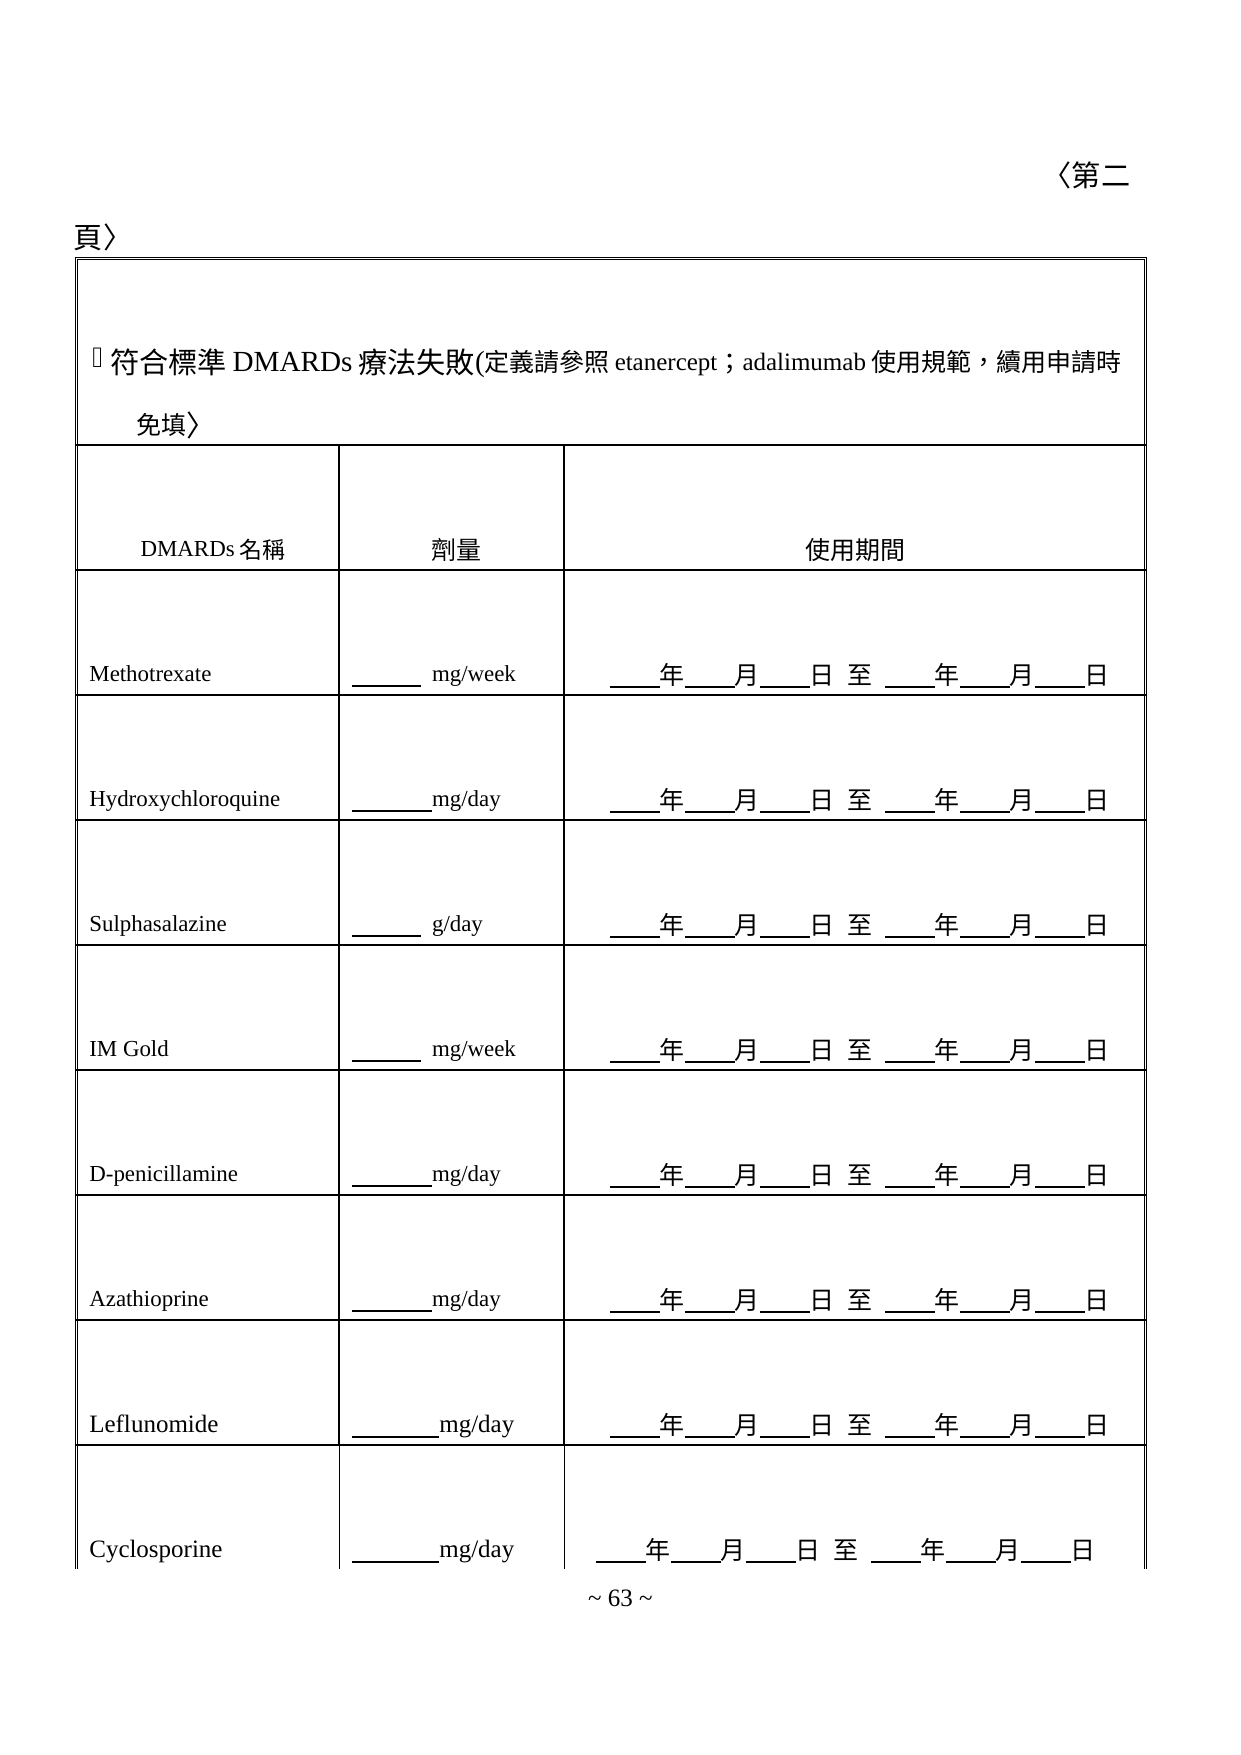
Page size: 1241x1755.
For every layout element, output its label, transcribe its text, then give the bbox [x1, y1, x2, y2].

table_cell D-penicillamine [78, 1071, 338, 1194]
table_cell 年 月 日 至 年 月 日 [565, 821, 1144, 944]
table_cell Hydroxychloroquine [78, 696, 338, 819]
table_cell DMARDs名稱 [78, 446, 338, 569]
table_cell 年 月 日 至 年 月 日 [565, 1321, 1144, 1444]
table_cell mg/week [340, 571, 563, 694]
table_cell Azathioprine [78, 1196, 338, 1319]
table_cell 年 月 日 至 年 月 日 [565, 946, 1144, 1069]
table_cell 年 月 日 至 年 月 日 [565, 1071, 1144, 1194]
table_cell 年 月 日 至 年 月 日 [565, 571, 1144, 694]
table_header  符合標準DMARDs療法失敗(定義請參照etanercept；adalimumab使用規範，續用申請時 免填〉 [78, 260, 1144, 444]
table_cell Sulphasalazine [78, 821, 338, 944]
table_cell Methotrexate [78, 571, 338, 694]
table_cell 劑量 [340, 446, 563, 569]
table_cell g/day [340, 821, 563, 944]
table_cell mg/week [340, 946, 563, 1069]
table_cell 年 月 日 至 年 月 日 [565, 1446, 1144, 1569]
table_cell 使用期間 [565, 446, 1144, 569]
table_cell mg/day [340, 1446, 564, 1569]
table_cell 年 月 日 至 年 月 日 [565, 1196, 1144, 1319]
table_cell mg/day [340, 1196, 563, 1319]
table_cell Cyclosporine [78, 1446, 339, 1569]
table_cell mg/day [340, 1321, 563, 1444]
table_cell mg/day [340, 696, 563, 819]
table_cell 年 月 日 至 年 月 日 [565, 696, 1144, 819]
table_cell Leflunomide [78, 1321, 338, 1444]
table_cell IM Gold [78, 946, 338, 1069]
text 〈第二頁〉 [74, 132, 1164, 257]
table_cell mg/day [340, 1071, 563, 1194]
